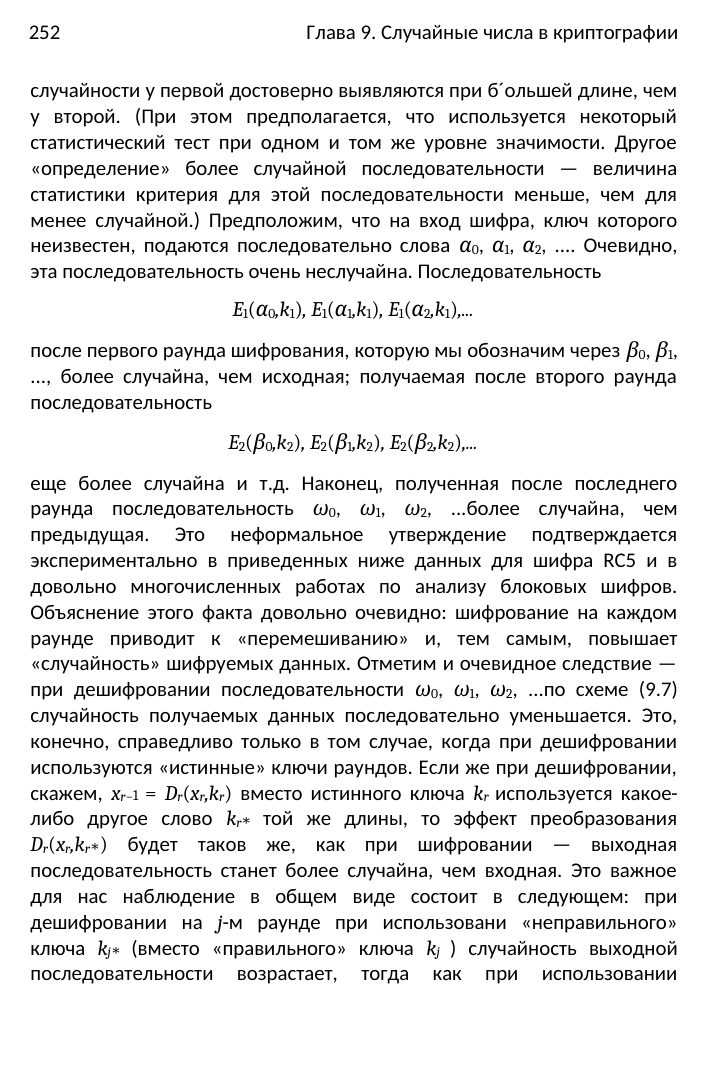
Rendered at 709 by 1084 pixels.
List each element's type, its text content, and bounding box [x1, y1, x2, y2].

text E1(α0,k1), E1(α1,k1), E1(α2,k1),... [107, 298, 600, 322]
text E2(β0,k2), E2(β1,k2), E2(β2,k2),... [107, 431, 600, 454]
text после первого раунда шифрования, которую мы обозначим через β0, β1, ..., более случайна, чем исходная; получаемая после второго раунда последовательность [30, 337, 678, 414]
text еще более случайна и т.д. Наконец, полученная после последнего раунда последовательность ω0, ω1, ω2, ...более случайна, чем предыдущая. Это неформальное утверждение подтверждается экспериментально в приведенных ниже данных для шифра RC5 и в довольно многочисленных работах по анализу блоковых шифров. Объяснение этого факта довольно очевидно: шифрование на каждом раунде приводит к «перемешиванию» и, тем самым, повышает «случайность» шифруемых данных. Отметим и очевидное следствие — при дешифровании последовательности ω0, ω1, ω2, ...по схеме (9.7) случайность получаемых данных последовательно уменьшается. Это, конечно, справедливо только в том случае, когда при дешифровании используются «истинные» ключи раундов. Если же при дешифровании, скажем, xr−1 = Dr(xr,kr) вместо истинного ключа kr используется какое-либо другое слово kr∗ той же длины, то эффект преобразования Dr(xr,kr∗) будет таков же, как при шифровании — выходная последовательность станет более случайна, чем входная. Это важное для нас наблюдение в общем виде состоит в следующем: при дешифровании на j-м раунде при использовани «неправильного» ключа kj∗ (вместо «правильного» ключа kj ) случайность выходной последовательности возрастает, тогда как при использовании [30, 470, 678, 986]
text случайности у первой достоверно выявляются при б´ольшей длине, чем у второй. (При этом предполагается, что используется некоторый статистический тест при одном и том же уровне значимости. Другое «определение» более случайной последовательности — величина статистики критерия для этой последовательности меньше, чем для менее случайной.) Предположим, что на вход шифра, ключ которого неизвестен, подаются последовательно слова α0, α1, α2, .... Очевидно, эта последовательность очень неслучайна. Последовательность [30, 78, 678, 284]
